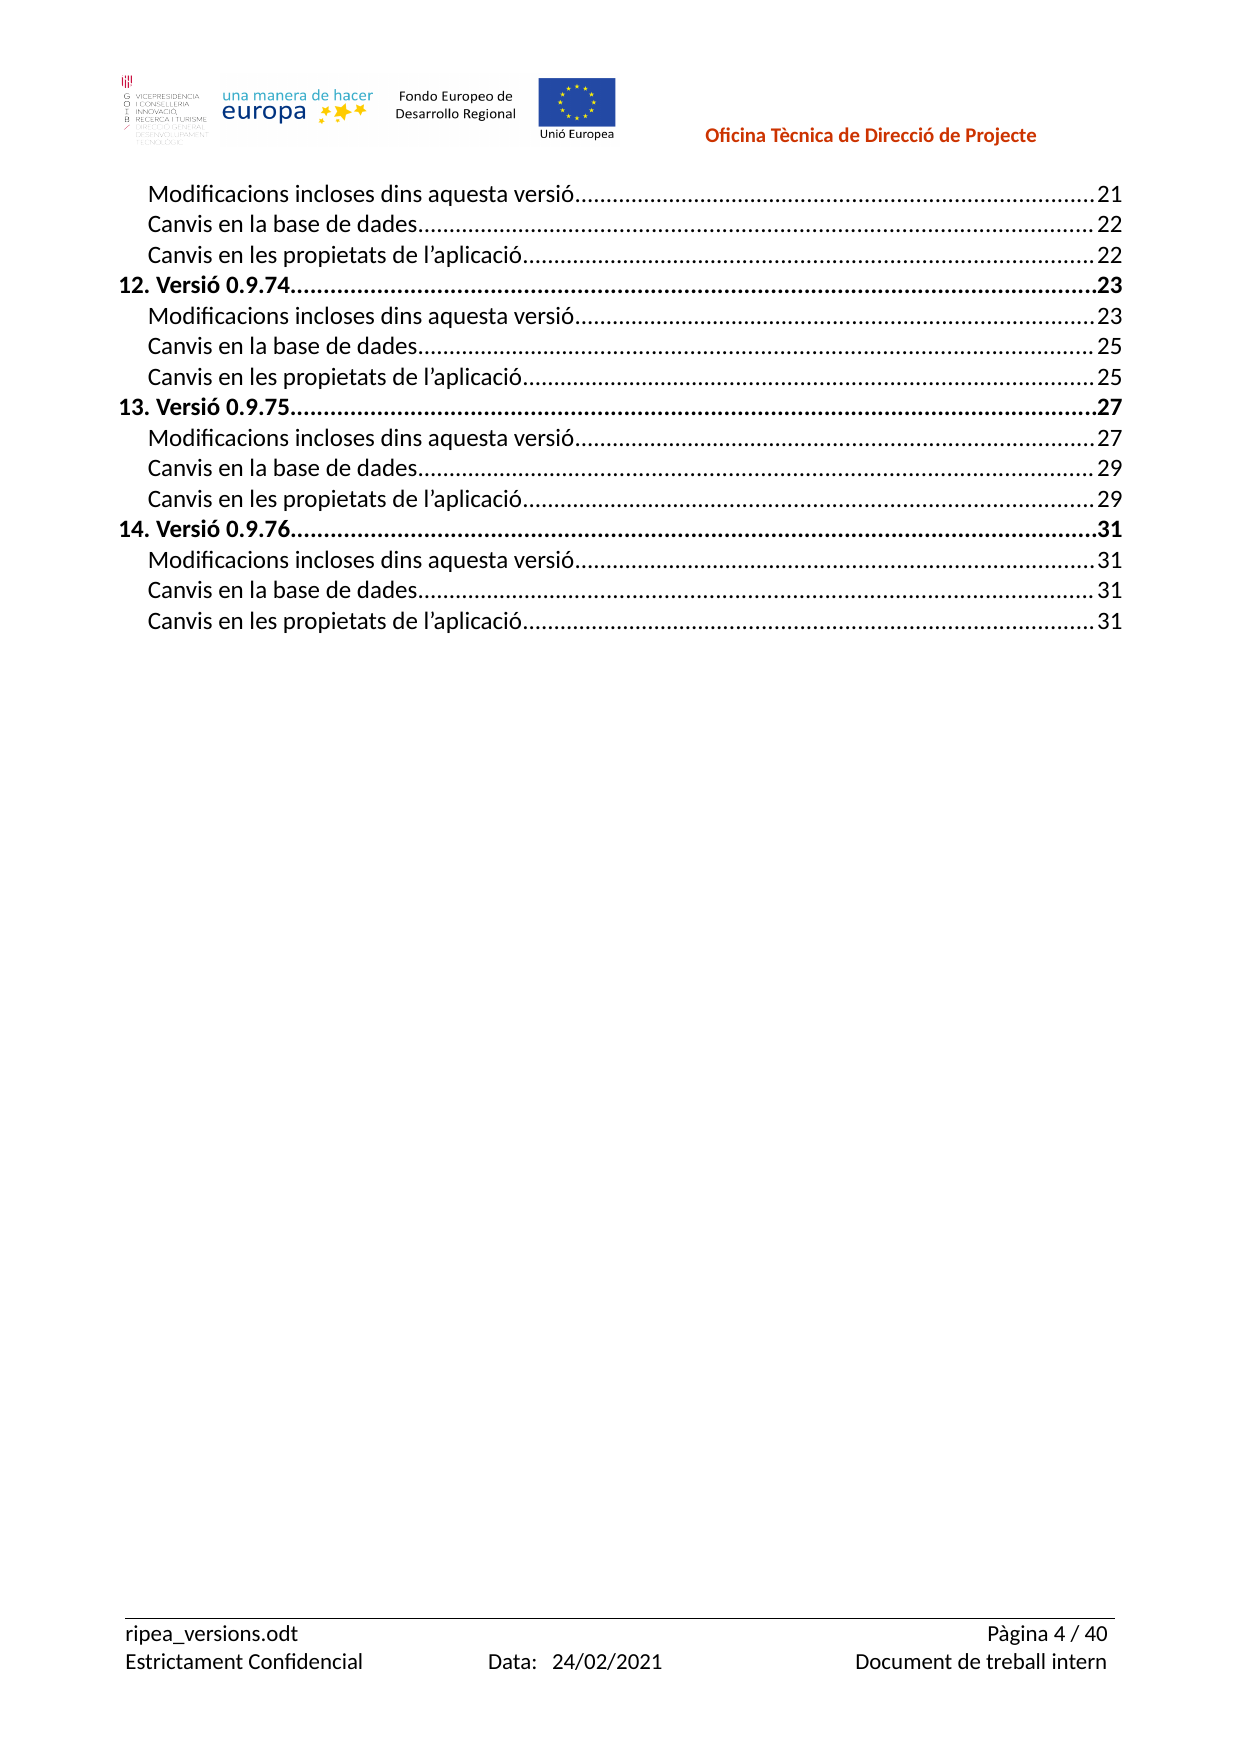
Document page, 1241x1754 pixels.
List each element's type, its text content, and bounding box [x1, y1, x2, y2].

text Modificacions incloses dins aquesta versió 31 [148, 544, 1122, 574]
text Canvis en les propietats de l’aplicació 31 [148, 605, 1122, 636]
text 13. Versió 0.9.75 27 [118, 391, 1122, 422]
text Canvis en la base de dades 29 [148, 452, 1122, 483]
picture [118, 73, 213, 147]
text Canvis en les propietats de l’aplicació 25 [148, 361, 1122, 391]
text Modificacions incloses dins aquesta versió 21 [148, 178, 1122, 208]
text 14. Versió 0.9.76 31 [118, 513, 1122, 544]
picture [219, 73, 621, 147]
text 12. Versió 0.9.74 23 [118, 269, 1122, 300]
text Modificacions incloses dins aquesta versió 23 [148, 300, 1122, 330]
text Canvis en les propietats de l’aplicació 22 [148, 239, 1122, 269]
text Canvis en la base de dades 31 [148, 574, 1122, 605]
text Canvis en la base de dades 25 [148, 330, 1122, 361]
text Canvis en la base de dades 22 [148, 208, 1122, 239]
text Modificacions incloses dins aquesta versió 27 [148, 422, 1122, 452]
text Canvis en les propietats de l’aplicació 29 [148, 483, 1122, 513]
